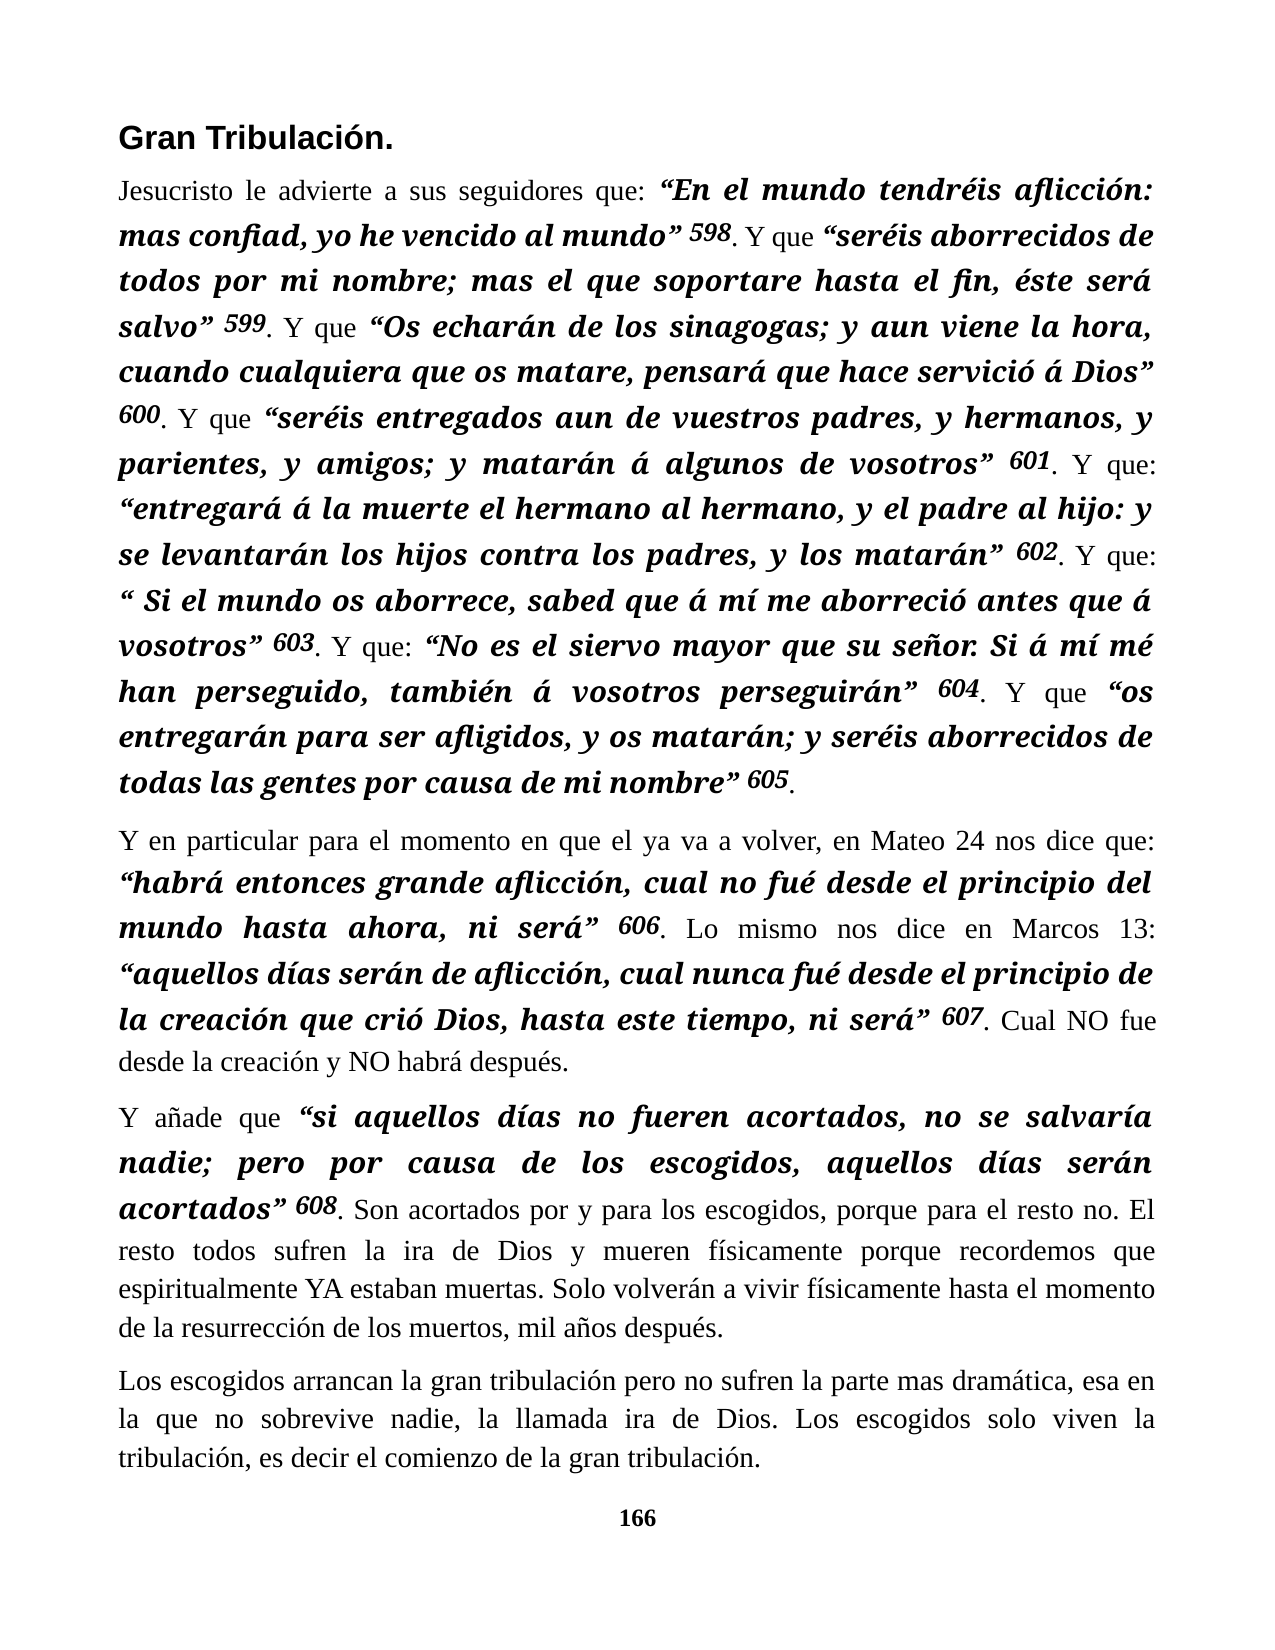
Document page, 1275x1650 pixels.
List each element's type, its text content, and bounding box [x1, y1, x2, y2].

text Jesucristo le advierte a sus seguidores que: “En el mundo tendréis aflicción: mas confiad, yo he vencido al mundo” . Y que “seréis aborrecidos de todos por mi nombre; mas el que soportare hasta el fin, éste será salvo” . Y que “Os echarán de los sinagogas; y aun viene la hora, cuando cualquiera que os matare, pensará que hace servició á Dios” . Y que “seréis entregados aun de vuestros padres, y hermanos, y parientes, y amigos; y matarán á algunos de vosotros” . Y que: “entregará á la muerte el hermano al hermano, y el padre al hijo: y se levantarán los hijos contra los padres, y los matarán” . Y que: “ Si el mundo os aborrece, sabed que á mí me aborreció antes que á vosotros” . Y que: “No es el siervo mayor que su señor. Si á mí mé han perseguido, también á vosotros perseguirán” . Y que “os entregarán para ser afligidos, y os matarán; y seréis aborrecidos de todas las gentes por causa de mi nombre” . [118, 169, 1157, 802]
text Y en particular para el momento en que el ya va a volver, en Mateo 24 nos dice que: “habrá entonces grande aflicción, cual no fué desde el principio del mundo hasta ahora, ni será” . Lo mismo nos dice en Marcos 13: “aquellos días serán de aflicción, cual nunca fué desde el principio de la creación que crió Dios, hasta este tiempo, ni será” . Cual NO fue desde la creación y NO habrá después. [118, 823, 1157, 1077]
text Y añade que “si aquellos días no fueren acortados, no se salvaría nadie; pero por causa de los escogidos, aquellos días serán acortados” . Son acortados por y para los escogidos, porque para el resto no. El resto todos sufren la ira de Dios y mueren físicamente porque recordemos que espiritualmente YA estaban muertas. Solo volverán a vivir físicamente hasta el momento de la resurrección de los muertos, mil años después. [118, 1097, 1157, 1343]
subtitle Gran Tribulación. [118, 118, 1157, 157]
text Los escogidos arrancan la gran tribulación pero no sufren la parte mas dramática, esa en la que no sobrevive nadie, la llamada ira de Dios. Los escogidos solo viven la tribulación, es decir el comienzo de la gran tribulación. [118, 1363, 1157, 1473]
